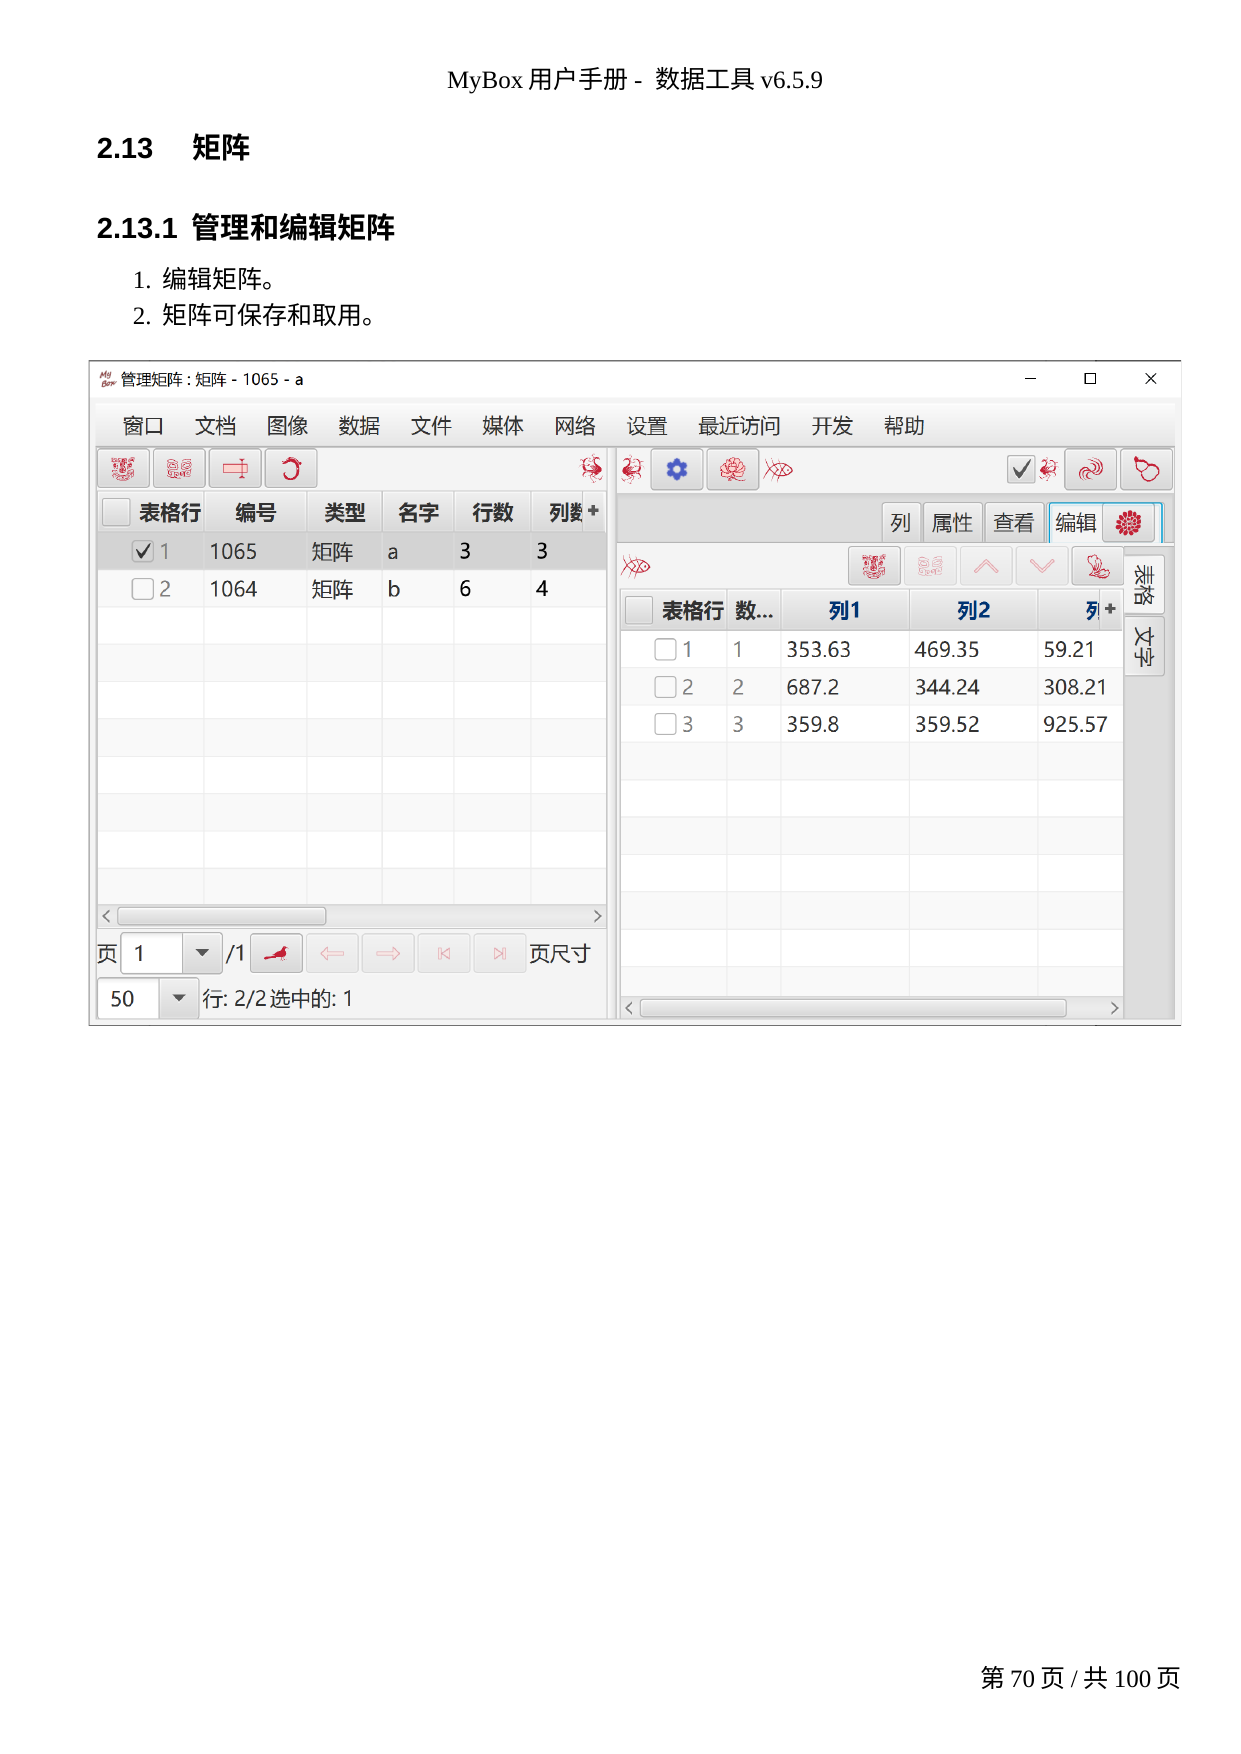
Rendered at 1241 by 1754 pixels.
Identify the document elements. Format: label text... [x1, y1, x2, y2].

picture [88, 360, 1182, 1026]
list 编辑矩阵。 [133, 259, 1181, 296]
subtitle 矩阵 [88, 125, 1181, 167]
list 矩阵可保存和取用。 [133, 296, 1181, 332]
subtitle 管理和编辑矩阵 [88, 204, 1181, 247]
